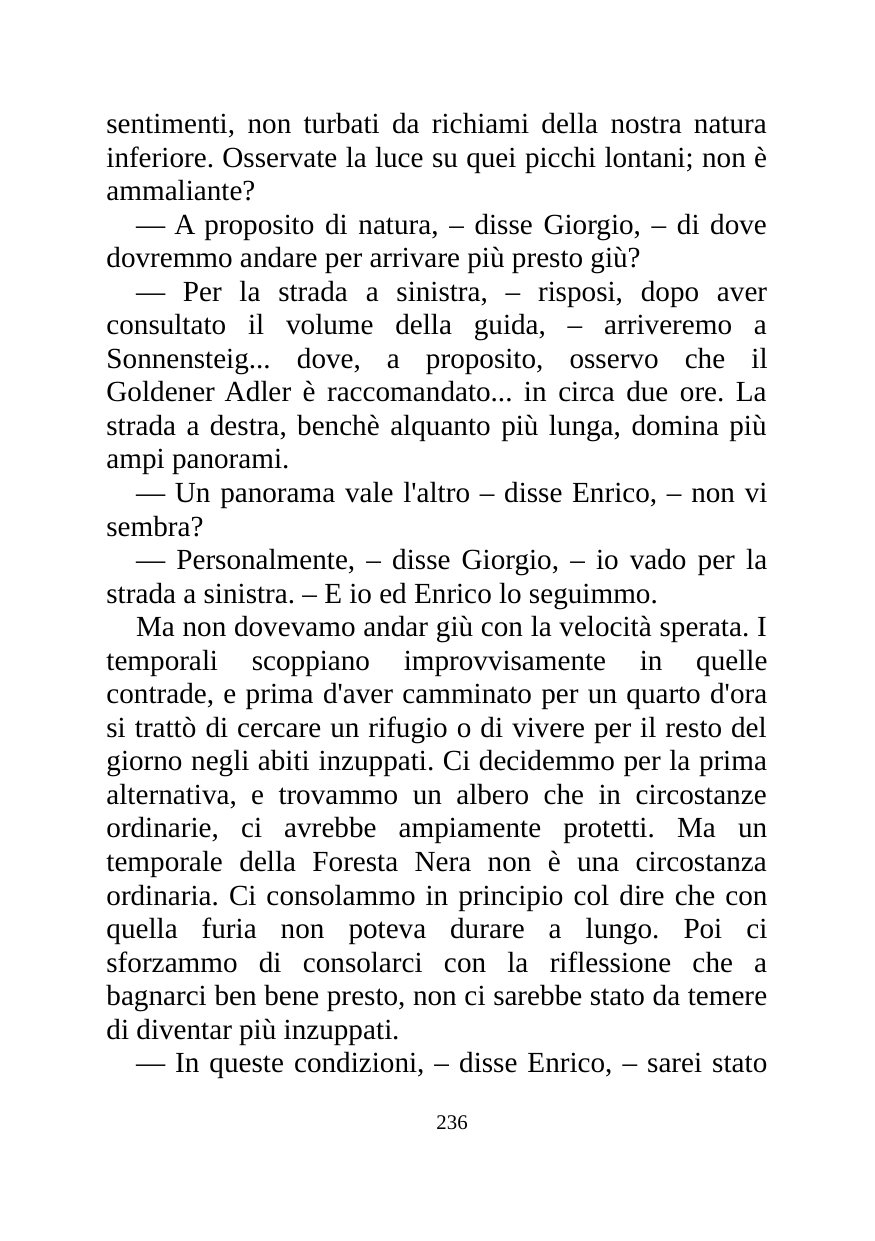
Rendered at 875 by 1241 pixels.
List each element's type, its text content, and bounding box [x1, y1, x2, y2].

text sentimenti, non turbati da richiami della nostra natura inferiore. Osservate la luce su quei picchi lontani; non è ammaliante? [106, 106, 768, 207]
text — Personalmente, – disse Giorgio, – io vado per la strada a sinistra. – E io ed Enrico lo seguimmo. [106, 542, 768, 609]
text — In queste condizioni, – disse Enrico, – sarei stato [106, 1045, 768, 1079]
text — Un panorama vale l'altro – disse Enrico, – non vi sembra? [106, 475, 768, 542]
text — A proposito di natura, – disse Giorgio, – di dove dovremmo andare per arrivare più presto giù? [106, 207, 768, 274]
text Ma non dovevamo andar giù con la velocità sperata. I temporali scoppiano improvvisamente in quelle contrade, e prima d'aver camminato per un quarto d'ora si trattò di cercare un rifugio o di vivere per il resto del giorno negli abiti inzuppati. Ci decidemmo per la prima alternativa, e trovammo un albero che in circostanze ordinarie, ci avrebbe ampiamente protetti. Ma un temporale della Foresta Nera non è una circostanza ordinaria. Ci consolammo in principio col dire che con quella furia non poteva durare a lungo. Poi ci sforzammo di consolarci con la riflessione che a bagnarci ben bene presto, non ci sarebbe stato da temere di diventar più inzuppati. [106, 609, 768, 1045]
text — Per la strada a sinistra, – risposi, dopo aver consultato il volume della guida, – arriveremo a Sonnensteig... dove, a proposito, osservo che il Goldener Adler è raccomandato... in circa due ore. La strada a destra, benchè alquanto più lunga, domina più ampi panorami. [106, 274, 768, 475]
